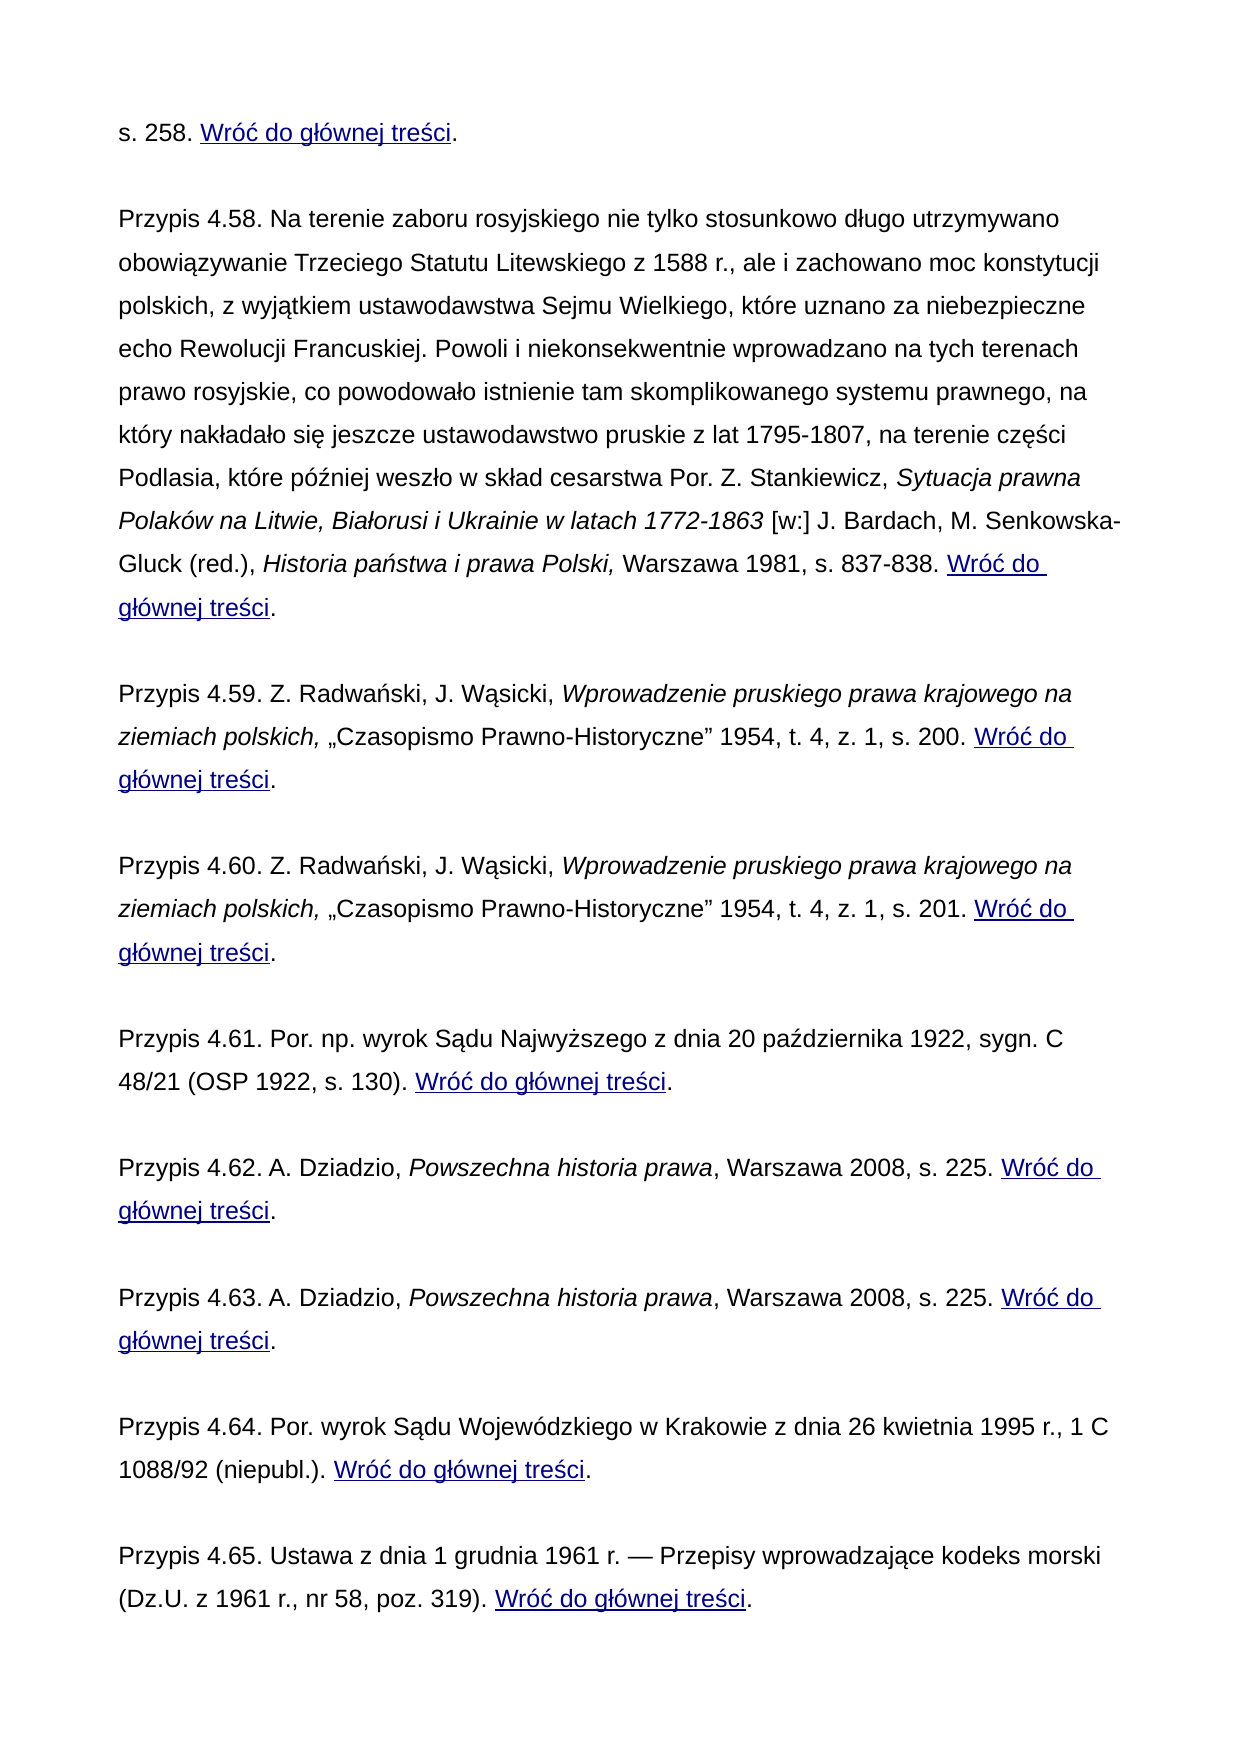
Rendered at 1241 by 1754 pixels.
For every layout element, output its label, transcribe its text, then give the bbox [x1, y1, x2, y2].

text Przypis 4.65. Ustawa z dnia 1 grudnia 1961 r. — Przepisy wprowadzające kodeks morski (Dz.U. z 1961 r., nr 58, poz. 319). Wróć do głównej treści. [118, 1541, 1122, 1613]
text Przypis 4.62. A. Dziadzio, Powszechna historia prawa, Warszawa 2008, s. 225. Wróć do głównej treści. [118, 1153, 1122, 1225]
text Przypis 4.60. Z. Radwański, J. Wąsicki, Wprowadzenie pruskiego prawa krajowego na ziemiach polskich, „Czasopismo Prawno-Historyczne” 1954, t. 4, z. 1, s. 201. Wróć do głównej treści. [118, 851, 1122, 966]
text Przypis 4.58. Na terenie zaboru rosyjskiego nie tylko stosunkowo długo utrzymywano obowiązywanie Trzeciego Statutu Litewskiego z 1588 r., ale i zachowano moc konstytucji polskich, z wyjątkiem ustawodawstwa Sejmu Wielkiego, które uznano za niebezpieczne echo Rewolucji Francuskiej. Powoli i niekonsekwentnie wprowadzano na tych terenach prawo rosyjskie, co powodowało istnienie tam skomplikowanego systemu prawnego, na który nakładało się jeszcze ustawodawstwo pruskie z lat 1795-1807, na terenie części Podlasia, które później weszło w skład cesarstwa Por. Z. Stankiewicz, Sytuacja prawna Polaków na Litwie, Białorusi i Ukrainie w latach 1772-1863 [w:] J. Bardach, M. Senkowska-Gluck (red.), Historia państwa i prawa Polski, Warszawa 1981, s. 837-838. Wróć do głównej treści. [118, 204, 1122, 621]
text Przypis 4.64. Por. wyrok Sądu Wojewódzkiego w Krakowie z dnia 26 kwietnia 1995 r., 1 C 1088/92 (niepubl.). Wróć do głównej treści. [118, 1412, 1122, 1484]
text Przypis 4.61. Por. np. wyrok Sądu Najwyższego z dnia 20 października 1922, sygn. C 48/21 (OSP 1922, s. 130). Wróć do głównej treści. [118, 1024, 1122, 1096]
text Przypis 4.59. Z. Radwański, J. Wąsicki, Wprowadzenie pruskiego prawa krajowego na ziemiach polskich, „Czasopismo Prawno-Historyczne” 1954, t. 4, z. 1, s. 200. Wróć do głównej treści. [118, 679, 1122, 794]
text Przypis 4.63. A. Dziadzio, Powszechna historia prawa, Warszawa 2008, s. 225. Wróć do głównej treści. [118, 1282, 1122, 1354]
text s. 258. Wróć do głównej treści. [118, 118, 1122, 147]
